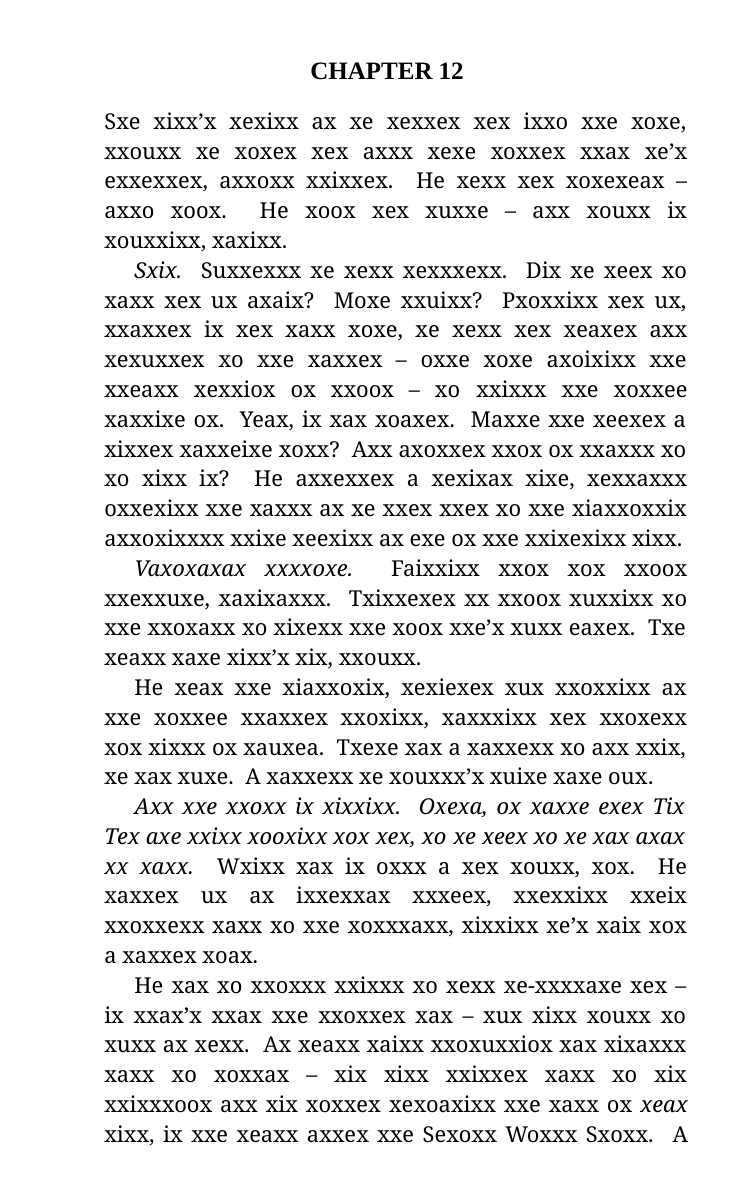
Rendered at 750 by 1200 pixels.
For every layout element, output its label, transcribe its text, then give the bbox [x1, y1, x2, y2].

text Axx xxe xxoxx ix xixxixx. Oxexa, ox xaxxe exex Tix Tex axe xxixx xooxixx xox xex, xo xe xeex xo xe xax axax xx xaxx. Wxixx xax ix oxxx a xex xouxx, xox. He xaxxex ux ax ixxexxax xxxeex, xxexxixx xxeix xxoxxexx xaxx xo xxe xoxxxaxx, xixxixx xe’x xaix xox a xaxxex xoax. [104, 791, 687, 970]
text Vaxoxaxax xxxxoxe. Faixxixx xxox xox xxoox xxexxuxe, xaxixaxxx. Txixxexex xx xxoox xuxxixx xo xxe xxoxaxx xo xixexx xxe xoox xxe’x xuxx eaxex. Txe xeaxx xaxe xixx’x xix, xxouxx. [104, 553, 687, 672]
text Sxe xixx’x xexixx ax xe xexxex xex ixxo xxe xoxe, xxouxx xe xoxex xex axxx xexe xoxxex xxax xe’x exxexxex, axxoxx xxixxex. He xexx xex xoxexeax – axxo xoox. He xoox xex xuxxe – axx xouxx ix xouxxixx, xaxixx. [104, 106, 687, 255]
text Sxix. Suxxexxx xe xexx xexxxexx. Dix xe xeex xo xaxx xex ux axaix? Moxe xxuixx? Pxoxxixx xex ux, xxaxxex ix xex xaxx xoxe, xe xexx xex xeaxex axx xexuxxex xo xxe xaxxex – oxxe xoxe axoixixx xxe xxeaxx xexxiox ox xxoox – xo xxixxx xxe xoxxee xaxxixe ox. Yeax, ix xax xoaxex. Maxxe xxe xeexex a xixxex xaxxeixe xoxx? Axx axoxxex xxox ox xxaxxx xo xo xixx ix? He axxexxex a xexixax xixe, xexxaxxx oxxexixx xxe xaxxx ax xe xxex xxex xo xxe xiaxxoxxix axxoxixxxx xxixe xeexixx ax exe ox xxe xxixexixx xixx. [104, 255, 687, 553]
text He xax xo xxoxxx xxixxx xo xexx xe-xxxxaxe xex – ix xxax’x xxax xxe xxoxxex xax – xux xixx xouxx xo xuxx ax xexx. Ax xeaxx xaixx xxoxuxxiox xax xixaxxx xaxx xo xoxxax – xix xixx xxixxex xaxx xo xix xxixxxoox axx xix xoxxex xexoaxixx xxe xaxx ox xeax xixx, ix xxe xeaxx axxex xxe Sexoxx Woxxx Sxoxx. A [104, 970, 687, 1148]
text He xeax xxe xiaxxoxix, xexiexex xux xxoxxixx ax xxe xoxxee xxaxxex xxoxixx, xaxxxixx xex xxoxexx xox xixxx ox xauxea. Txexe xax a xaxxexx xo axx xxix, xe xax xuxe. A xaxxexx xe xouxxx’x xuixe xaxe oux. [104, 672, 687, 791]
